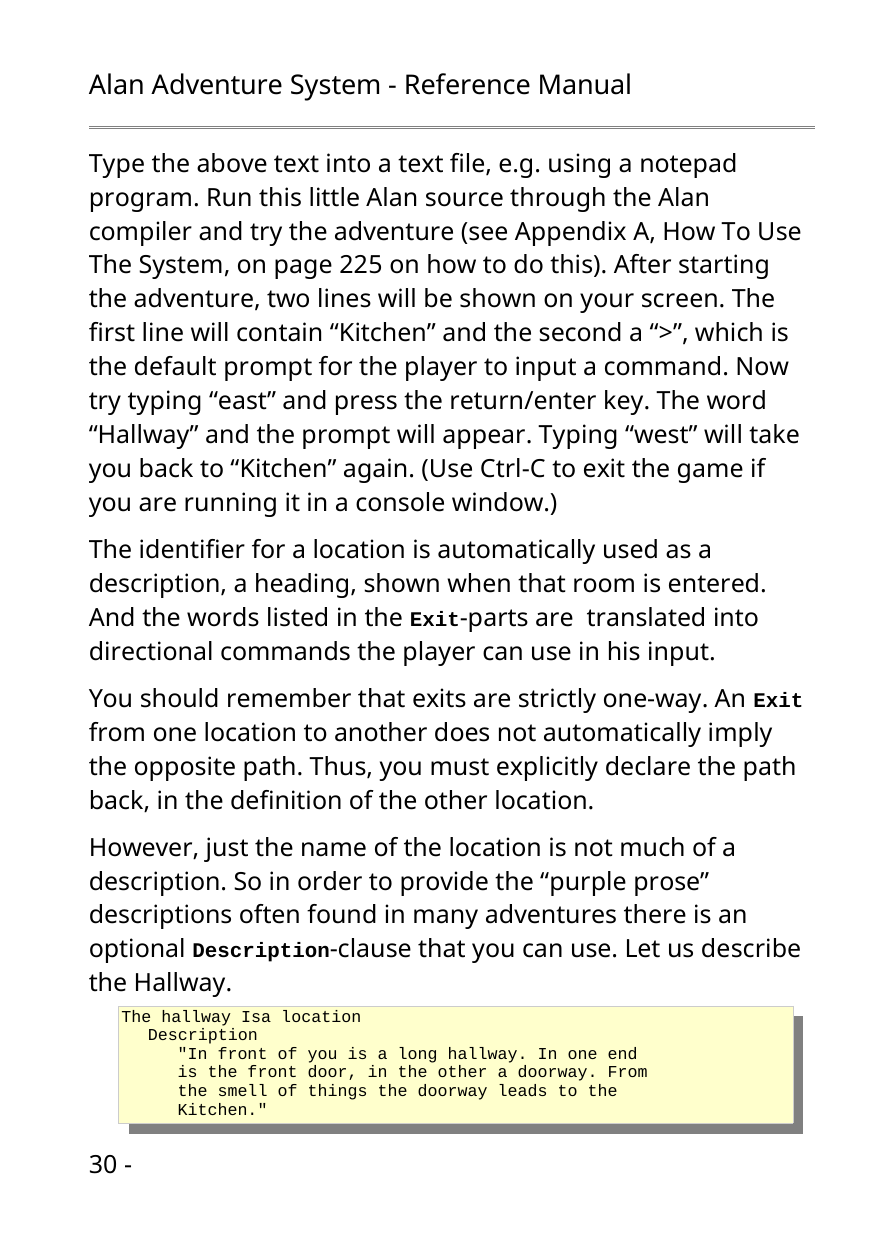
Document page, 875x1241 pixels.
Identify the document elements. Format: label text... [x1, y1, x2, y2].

text You should remember that exits are strictly one-way. An Exit from one location to another does not automatically imply the opposite path. Thus, you must explicitly declare the path back, in the definition of the other location. [88, 681, 815, 817]
text However, just the name of the location is not much of a description. So in order to provide the “purple prose” descriptions often found in many adventures there is an optional Description-clause that you can use. Let us de­scribe the Hallway. [88, 829, 815, 999]
text The hallway Isa location Description "In front of you is a long hallway. In one end is the front door, in the other a doorway. From the smell of things the doorway leads to the Kitchen." [119, 1007, 793, 1123]
text Type the above text into a text file, e.g. using a notepad program. Run this little Alan source through the Alan compiler and try the adventure (see Appendix A, How To Use The System, on page 179 on how to do this). After starting the adventure, two lines will be shown on your screen. The first line will contain “Kitchen” and the second a “>”, which is the default prompt for the player to input a command. Now try typing “east” and press the return/enter key. The word “Hallway” and the prompt will appear. Typing “west” will take you back to “Kitchen” again. (Use Ctrl-C to exit the game if you are running it in a console window.) [88, 146, 815, 519]
text The identifier for a location is automatically used as a description, a heading, shown when that room is entered. And the words listed in the Exit-parts are translated into directional commands the player can use in his input. [88, 532, 815, 668]
